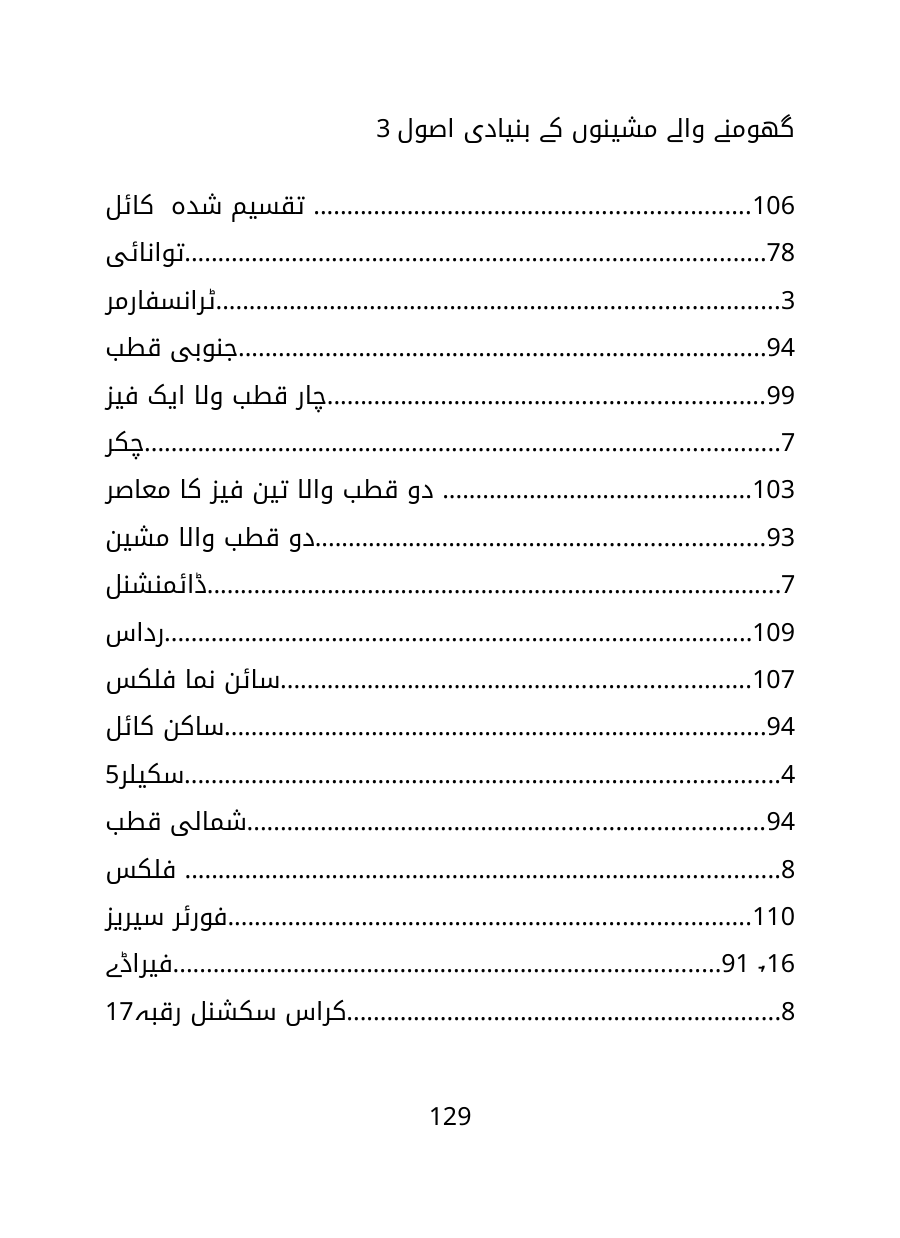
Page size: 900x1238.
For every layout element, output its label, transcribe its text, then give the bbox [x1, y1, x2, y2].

text رداس 109 [105, 609, 795, 656]
text فورئر سیریز 110 [105, 893, 795, 941]
text سکیلر5 4 [105, 751, 795, 798]
text سائن نما فلکس 107 [105, 656, 795, 704]
text ٹرانسفارمر 3 [105, 277, 795, 324]
text شمالی قطب 94 [105, 798, 795, 846]
text کراس سکشنل رقبہ17 8 [105, 988, 795, 1036]
text تقسیم شدہ کائل 106 [105, 182, 795, 230]
text چکر 7 [105, 419, 795, 467]
text توانائی 78 [105, 230, 795, 277]
text ڈائمنشنل 7 [105, 562, 795, 609]
text ساکن کائل 94 [105, 704, 795, 751]
text فلکس 8 [105, 846, 795, 893]
text دو قطب والا مشین 93 [105, 514, 795, 562]
text دو قطب والا تین فیز کا معاصر 103 [105, 467, 795, 514]
text فیراڈے 16, 91 [105, 941, 795, 988]
text چار قطب ولا ایک فیز 99 [105, 372, 795, 419]
text جنوبی قطب 94 [105, 324, 795, 372]
